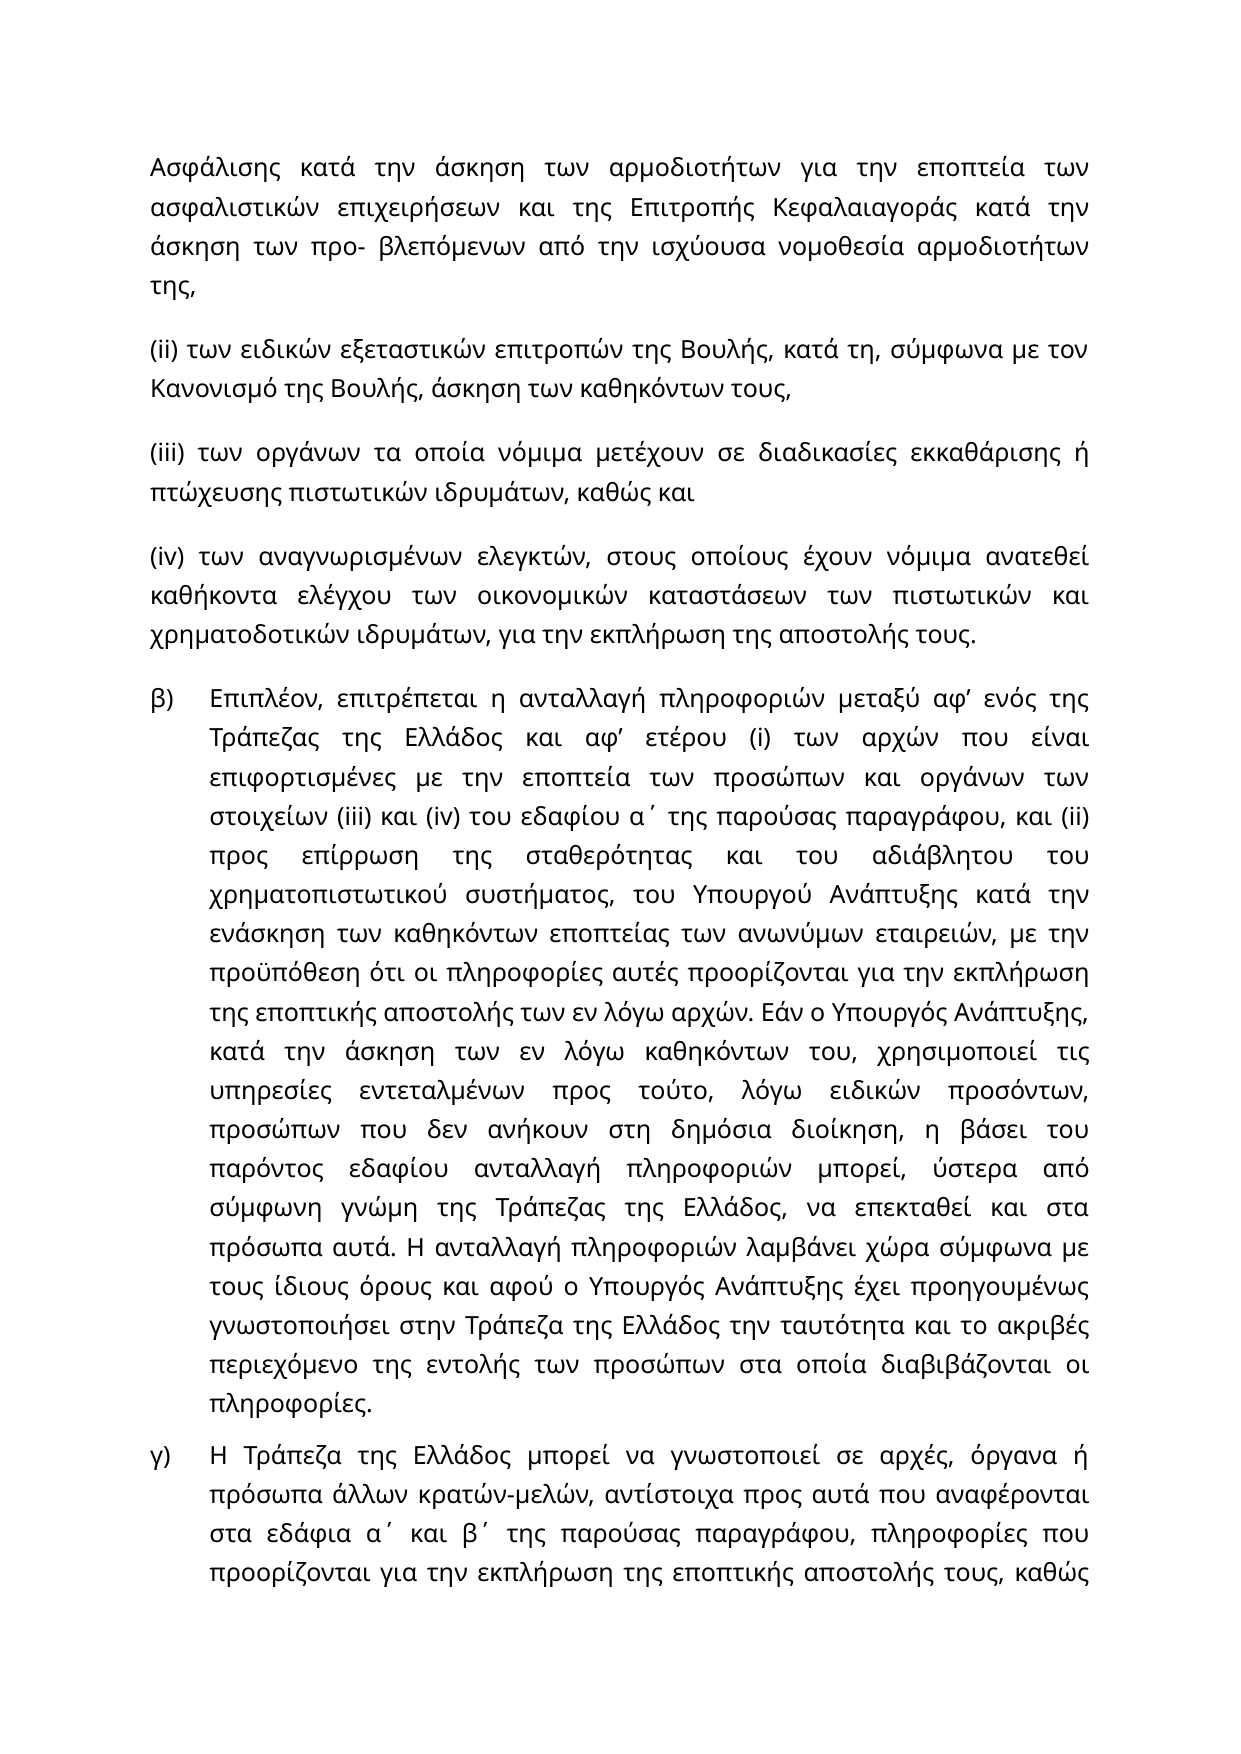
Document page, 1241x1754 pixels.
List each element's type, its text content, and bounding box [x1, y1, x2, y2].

list γ) Η Τράπεζα της Ελλάδος μπορεί να γνωστοποιεί σε αρχές, όργανα ή πρόσωπα άλλων κρατών-μελών, αντίστοιχα προς αυτά που αναφέρονται στα εδάφια α΄ και β΄ της παρούσας παραγράφου, πληροφορίες που προορίζονται για την εκπλήρωση της εποπτικής αποστολής τους, καθώς [150, 1437, 1090, 1589]
text Ασφάλισης κατά την άσκηση των αρμοδιοτήτων για την εποπτεία των ασφαλιστικών επιχειρήσεων και της Επιτροπής Κεφαλαιαγοράς κατά την άσκηση των προ- βλεπόμενων από την ισχύουσα νομοθεσία αρμοδιοτήτων της, [150, 150, 1090, 302]
text (ii) των ειδικών εξεταστικών επιτροπών της Βουλής, κατά τη, σύμφωνα με τον Κανονισμό της Βουλής, άσκηση των καθηκόντων τους, [150, 332, 1090, 405]
text (iv) των αναγνωρισμένων ελεγκτών, στους οποίους έχουν νόμιμα ανατεθεί καθήκοντα ελέγχου των οικονομικών καταστάσεων των πιστωτικών και χρηματοδοτικών ιδρυμάτων, για την εκπλήρωση της αποστολής τους. [150, 538, 1090, 651]
text (iii) των οργάνων τα οποία νόμιμα μετέχουν σε διαδικασίες εκκαθάρισης ή πτώχευσης πιστωτικών ιδρυμάτων, καθώς και [150, 435, 1090, 508]
list β) Επιπλέον, επιτρέπεται η ανταλλαγή πληροφοριών μεταξύ αφ’ ενός της Τράπεζας της Ελλάδος και αφ’ ετέρου (i) των αρχών που είναι επιφορτισμένες με την εποπτεία των προσώπων και οργάνων των στοιχείων (iii) και (iv) του εδαφίου α΄ της παρούσας παραγράφου, και (ii) προς επίρρωση της σταθερότητας και του αδιάβλητου του χρηματοπιστωτικού συστήματος, του Υπουργού Ανάπτυξης κατά την ενάσκηση των καθηκόντων εποπτείας των ανωνύμων εταιρειών, με την προϋπόθεση ότι οι πληροφορίες αυτές προορίζονται για την εκπλήρωση της εποπτικής αποστολής των εν λόγω αρχών. Εάν ο Υπουργός Ανάπτυξης, κατά την άσκηση των εν λόγω καθηκόντων του, χρησιμοποιεί τις υπηρεσίες εντεταλμένων προς τούτο, λόγω ειδικών προσόντων, προσώπων που δεν ανήκουν στη δημόσια διοίκηση, η βάσει του παρόντος εδαφίου ανταλλαγή πληροφοριών μπορεί, ύστερα από σύμφωνη γνώμη της Τράπεζας της Ελλάδος, να επεκταθεί και στα πρόσωπα αυτά. Η ανταλλαγή πληροφοριών λαμβάνει χώρα σύμφωνα με τους ίδιους όρους και αφού ο Υπουργός Ανάπτυξης έχει προηγουμένως γνωστοποιήσει στην Τράπεζα της Ελλάδος την ταυτότητα και το ακριβές περιεχόμενο της εντολής των προσώπων στα οποία διαβιβάζονται οι πληροφορίες. [150, 681, 1090, 1420]
